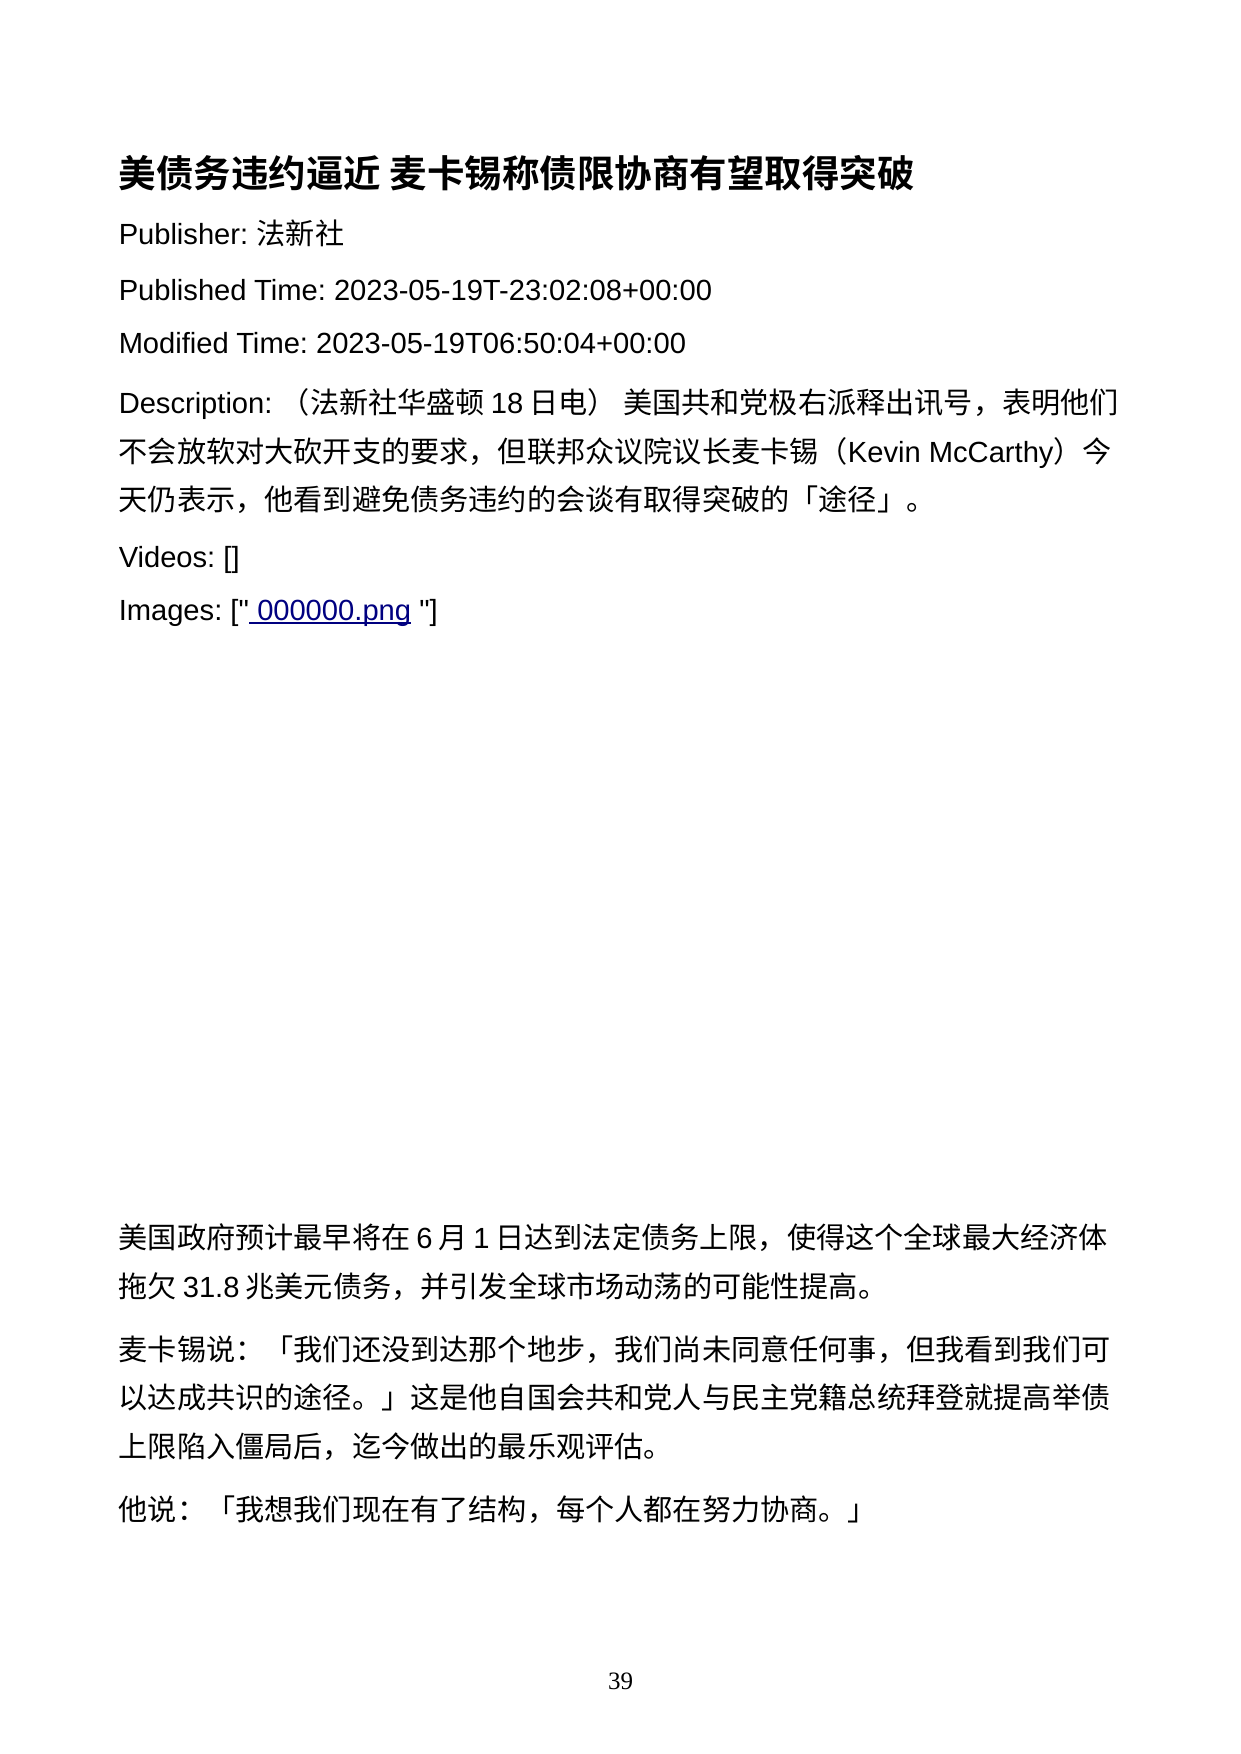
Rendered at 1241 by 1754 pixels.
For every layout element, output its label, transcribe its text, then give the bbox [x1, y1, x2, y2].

text Publisher: 法新社 [118, 210, 1122, 253]
text Videos: [] [118, 540, 1122, 573]
text Modified Time: 2023-05-19T06:50:04+00:00 [118, 327, 1122, 360]
text 美国政府预计最早将在6月1日达到法定债务上限，使得这个全球最大经济体拖欠31.8兆美元债务，并引发全球市场动荡的可能性提高。 [118, 1214, 1122, 1305]
text 他说：「我想我们现在有了结构，每个人都在努力协商。」 [118, 1486, 1122, 1529]
text Published Time: 2023-05-19T-23:02:08+00:00 [118, 273, 1122, 307]
text 麦卡锡说：「我们还没到达那个地步，我们尚未同意任何事，但我看到我们可以达成共识的途径。」这是他自国会共和党人与民主党籍总统拜登就提高举债上限陷入僵局后，迄今做出的最乐观评估。 [118, 1326, 1122, 1466]
text Description: （法新社华盛顿18日电） 美国共和党极右派释出讯号，表明他们不会放软对大砍开支的要求，但联邦众议院议长麦卡锡（Kevin McCarthy）今天仍表示，他看到避免债务违约的会谈有取得突破的「途径」。 [118, 380, 1122, 519]
subtitle 美债务违约逼近 麦卡锡称债限协商有望取得突破 [118, 143, 1122, 198]
text Images: [" 000000.png "] [118, 593, 1122, 627]
